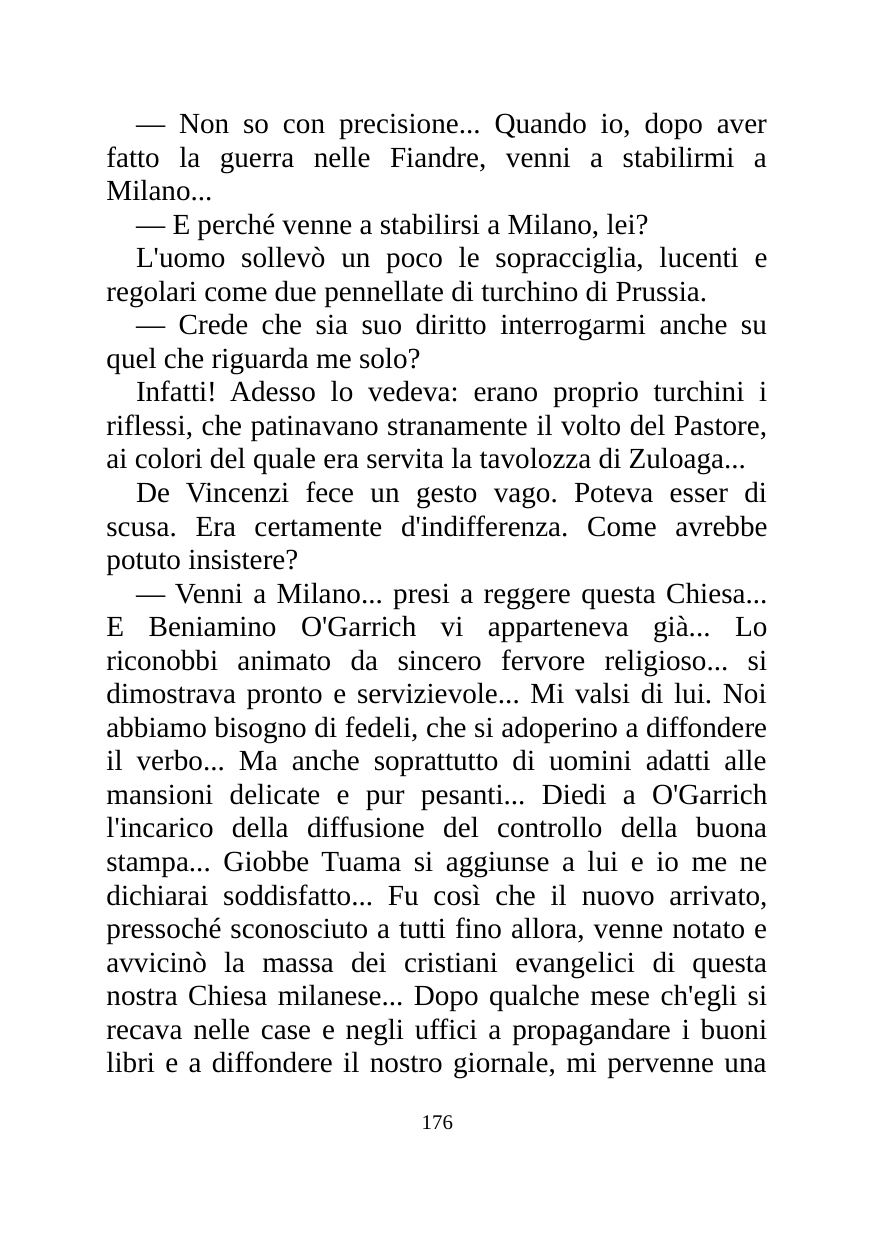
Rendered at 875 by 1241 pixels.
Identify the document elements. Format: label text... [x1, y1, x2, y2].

text De Vincenzi fece un gesto vago. Poteva esser di scusa. Era certamente d'indifferenza. Come avrebbe potuto insistere? [106, 475, 768, 576]
text Infatti! Adesso lo vedeva: erano proprio turchini i riflessi, che patinavano stranamente il volto del Pastore, ai colori del quale era servita la tavolozza di Zuloaga... [106, 374, 768, 475]
text — Crede che sia suo diritto interrogarmi anche su quel che riguarda me solo? [106, 307, 768, 374]
text L'uomo sollevò un poco le sopracciglia, lucenti e regolari come due pennellate di turchino di Prussia. [106, 240, 768, 307]
text — Venni a Milano... presi a reggere questa Chiesa... E Beniamino O'Garrich vi apparteneva già... Lo riconobbi animato da sincero fervore religioso... si dimostrava pronto e servizievole... Mi valsi di lui. Noi abbiamo bisogno di fedeli, che si adoperino a diffondere il verbo... Ma anche soprattutto di uomini adatti alle mansioni delicate e pur pesanti... Diedi a O'Garrich l'incarico della diffusione del controllo della buona stampa... Giobbe Tuama si aggiunse a lui e io me ne dichiarai soddisfatto... Fu così che il nuovo arrivato, pressoché sconosciuto a tutti fino allora, venne notato e avvicinò la massa dei cristiani evangelici di questa nostra Chiesa milanese... Dopo qualche mese ch'egli si recava nelle case e negli uffici a propagandare i buoni libri e a diffondere il nostro giornale, mi pervenne una [106, 576, 768, 1079]
text — Non so con precisione... Quando io, dopo aver fatto la guerra nelle Fiandre, venni a stabilirmi a Milano... [106, 106, 768, 207]
text — E perché venne a stabilirsi a Milano, lei? [106, 207, 768, 240]
